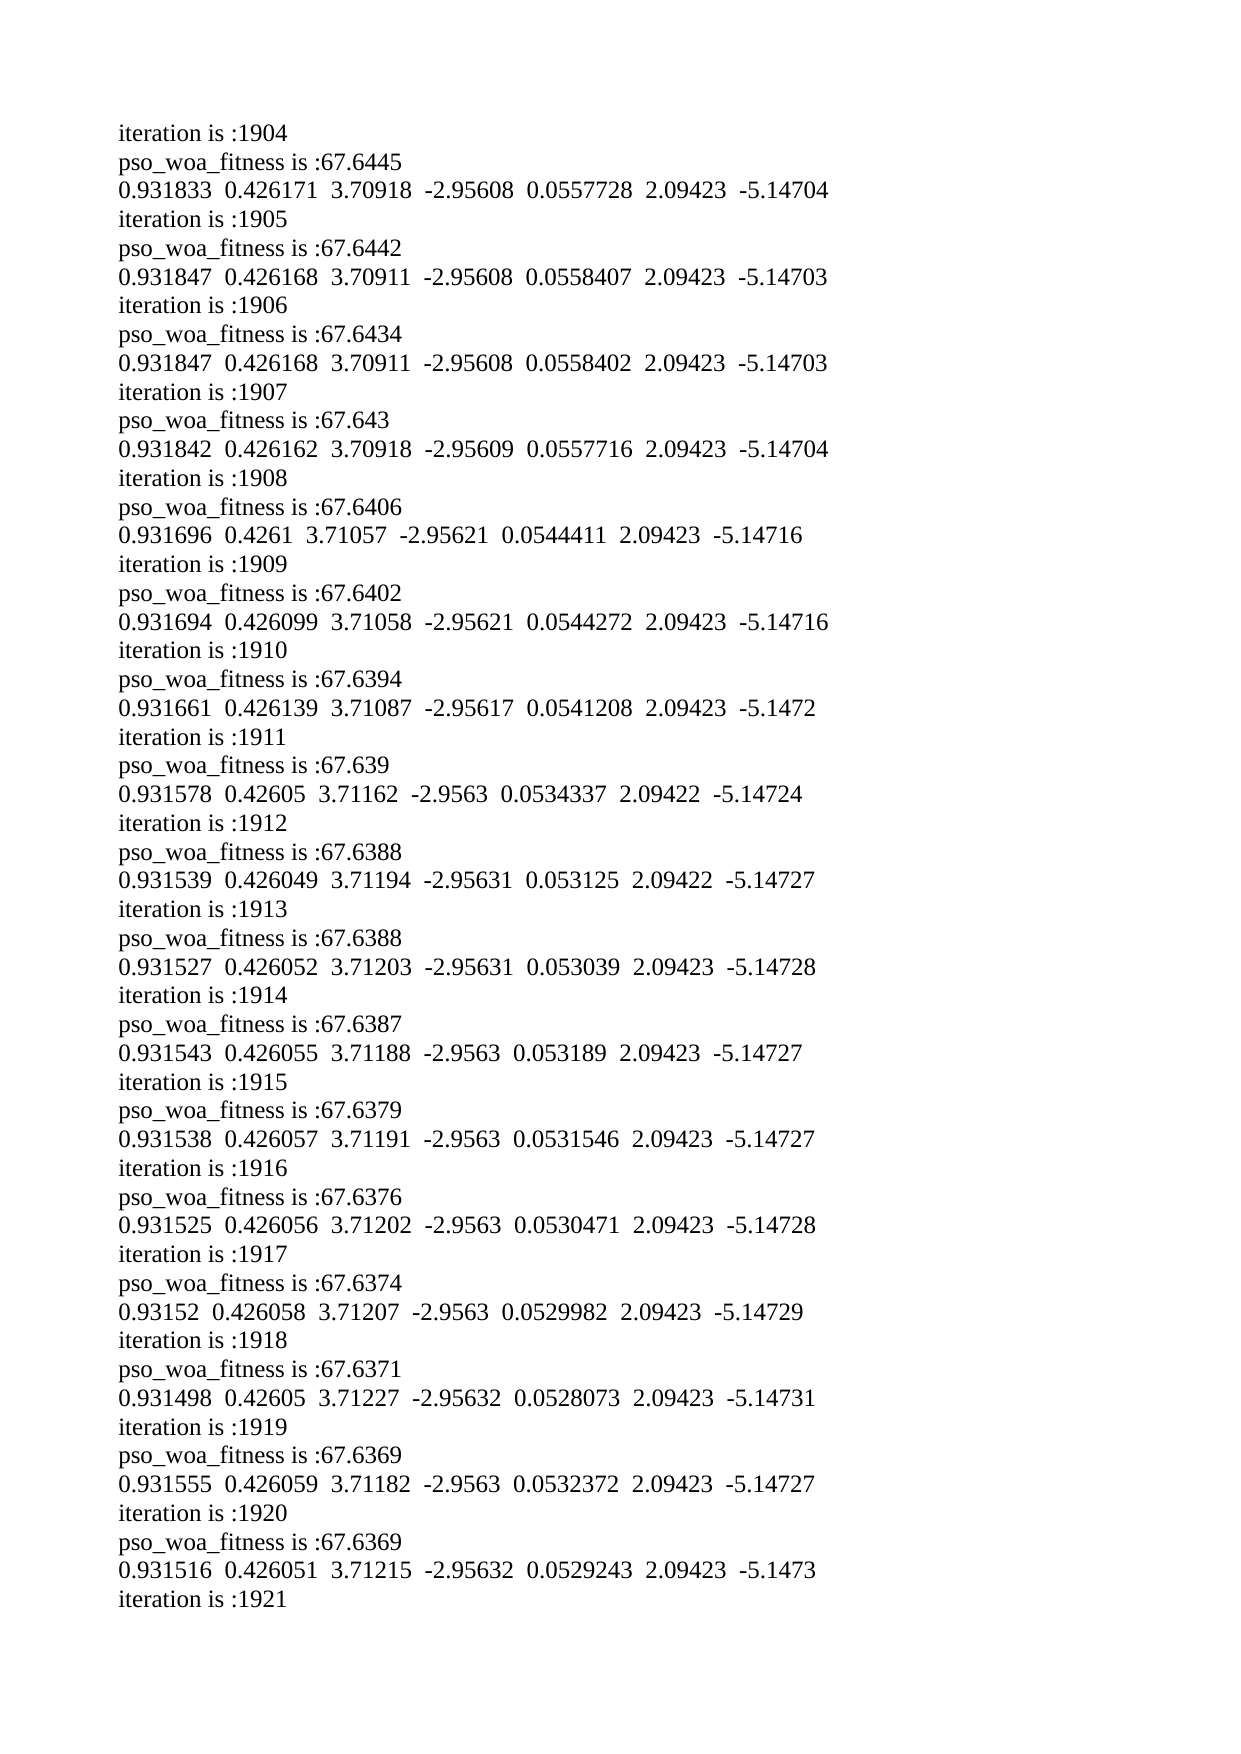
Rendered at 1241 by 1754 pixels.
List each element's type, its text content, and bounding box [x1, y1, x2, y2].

text pso_woa_fitness is :67.6402 [118, 578, 1122, 607]
text pso_woa_fitness is :67.6445 [118, 147, 1122, 176]
text iteration is :1911 [118, 722, 1122, 751]
text pso_woa_fitness is :67.6369 [118, 1527, 1122, 1556]
text iteration is :1921 [118, 1584, 1122, 1613]
text pso_woa_fitness is :67.6374 [118, 1268, 1122, 1297]
text pso_woa_fitness is :67.6369 [118, 1441, 1122, 1469]
text 0.931555 0.426059 3.71182 -2.9563 0.0532372 2.09423 -5.14727 [118, 1469, 1122, 1498]
text iteration is :1910 [118, 636, 1122, 664]
text iteration is :1919 [118, 1412, 1122, 1441]
text pso_woa_fitness is :67.6442 [118, 233, 1122, 262]
text iteration is :1915 [118, 1067, 1122, 1096]
text 0.931842 0.426162 3.70918 -2.95609 0.0557716 2.09423 -5.14704 [118, 434, 1122, 463]
text 0.931527 0.426052 3.71203 -2.95631 0.053039 2.09423 -5.14728 [118, 952, 1122, 981]
text 0.931498 0.42605 3.71227 -2.95632 0.0528073 2.09423 -5.14731 [118, 1383, 1122, 1412]
text 0.931525 0.426056 3.71202 -2.9563 0.0530471 2.09423 -5.14728 [118, 1211, 1122, 1239]
text 0.931696 0.4261 3.71057 -2.95621 0.0544411 2.09423 -5.14716 [118, 521, 1122, 549]
text iteration is :1913 [118, 894, 1122, 923]
text iteration is :1904 [118, 118, 1122, 147]
text 0.931516 0.426051 3.71215 -2.95632 0.0529243 2.09423 -5.1473 [118, 1556, 1122, 1584]
text iteration is :1920 [118, 1498, 1122, 1527]
text pso_woa_fitness is :67.6388 [118, 923, 1122, 952]
text 0.931847 0.426168 3.70911 -2.95608 0.0558402 2.09423 -5.14703 [118, 348, 1122, 377]
text pso_woa_fitness is :67.6388 [118, 837, 1122, 866]
text iteration is :1908 [118, 463, 1122, 492]
text pso_woa_fitness is :67.639 [118, 751, 1122, 779]
text iteration is :1907 [118, 377, 1122, 406]
text 0.93152 0.426058 3.71207 -2.9563 0.0529982 2.09423 -5.14729 [118, 1297, 1122, 1326]
text 0.931578 0.42605 3.71162 -2.9563 0.0534337 2.09422 -5.14724 [118, 779, 1122, 808]
text iteration is :1916 [118, 1153, 1122, 1182]
text pso_woa_fitness is :67.6376 [118, 1182, 1122, 1211]
text pso_woa_fitness is :67.6387 [118, 1009, 1122, 1038]
text iteration is :1912 [118, 808, 1122, 837]
text iteration is :1909 [118, 549, 1122, 578]
text pso_woa_fitness is :67.6434 [118, 319, 1122, 348]
text 0.931833 0.426171 3.70918 -2.95608 0.0557728 2.09423 -5.14704 [118, 176, 1122, 204]
text iteration is :1914 [118, 981, 1122, 1009]
text iteration is :1905 [118, 204, 1122, 233]
text 0.931661 0.426139 3.71087 -2.95617 0.0541208 2.09423 -5.1472 [118, 693, 1122, 722]
text pso_woa_fitness is :67.6406 [118, 492, 1122, 521]
text pso_woa_fitness is :67.6371 [118, 1354, 1122, 1383]
text 0.931694 0.426099 3.71058 -2.95621 0.0544272 2.09423 -5.14716 [118, 607, 1122, 636]
text 0.931539 0.426049 3.71194 -2.95631 0.053125 2.09422 -5.14727 [118, 866, 1122, 894]
text iteration is :1906 [118, 291, 1122, 319]
text pso_woa_fitness is :67.6394 [118, 664, 1122, 693]
text pso_woa_fitness is :67.643 [118, 406, 1122, 434]
text 0.931543 0.426055 3.71188 -2.9563 0.053189 2.09423 -5.14727 [118, 1038, 1122, 1067]
text iteration is :1918 [118, 1326, 1122, 1354]
text iteration is :1917 [118, 1239, 1122, 1268]
text 0.931538 0.426057 3.71191 -2.9563 0.0531546 2.09423 -5.14727 [118, 1124, 1122, 1153]
text pso_woa_fitness is :67.6379 [118, 1096, 1122, 1124]
text 0.931847 0.426168 3.70911 -2.95608 0.0558407 2.09423 -5.14703 [118, 262, 1122, 291]
